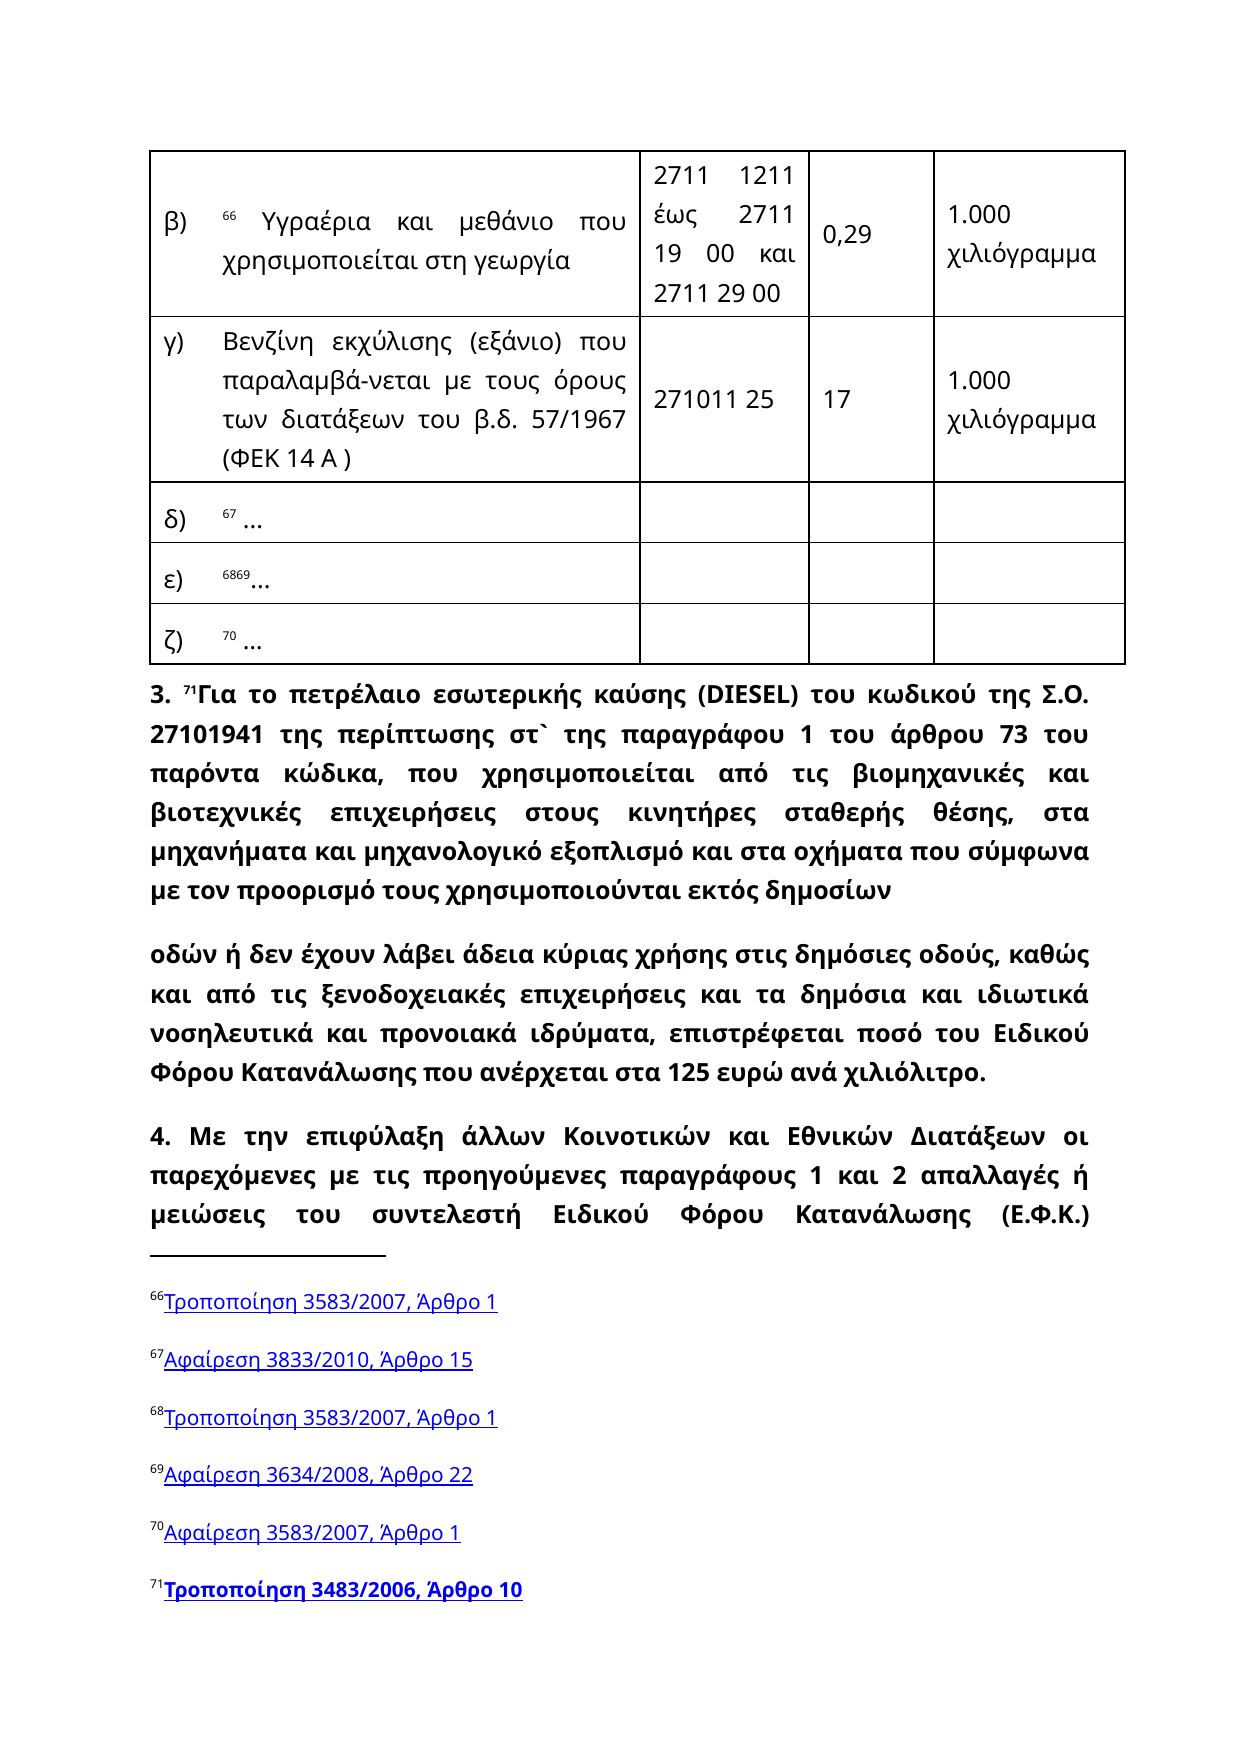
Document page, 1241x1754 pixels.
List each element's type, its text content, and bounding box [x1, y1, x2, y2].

table_cell β) Υγραέρια και μεθάνιο που χρησιμοποιείται στη γεωργία [151, 152, 639, 316]
table_cell [641, 604, 808, 663]
table_cell 17 [810, 317, 933, 481]
table_cell δ) ... [151, 483, 639, 542]
table_cell γ) Βενζίνη εκχύλισης (εξάνιο) που παραλαμβά-νεται με τους όρους των διατάξεων του β.δ. 57/1967 (ΦΕΚ 14 Α ) [151, 317, 639, 481]
table_cell 1.000 χιλιόγραμμα [935, 152, 1124, 316]
table_cell 1.000 χιλιόγραμμα [935, 317, 1124, 481]
text οδών ή δεν έχουν λάβει άδεια κύριας χρήσης στις δημόσιες οδούς, καθώς και από τις ξενοδοχειακές επιχειρήσεις και τα δημόσια και ιδιωτικά νοσηλευτικά και προνοιακά ιδρύματα, επιστρέφεται ποσό του Ειδικού Φόρου Κατανάλωσης που ανέρχεται στα 125 ευρώ ανά χιλιόλιτρο. [150, 937, 1090, 1089]
text Τροποποίηση 3483/2006, Άρθρο 10 [150, 1576, 1090, 1604]
table_cell ζ) … [151, 604, 639, 663]
table_cell 0,29 [810, 152, 933, 316]
table_cell [935, 604, 1124, 663]
table_cell [935, 543, 1124, 602]
text 3. Για το πετρέλαιο εσωτερικής καύσης (DΙESEL) του κωδικού της Σ.Ο. 27101941 της περίπτωσης στ` της παραγράφου 1 του άρθρου 73 του παρόντα κώδικα, που χρησιμοποιείται από τις βιομηχανικές και βιοτεχνικές επιχειρήσεις στους κινητήρες σταθερής θέσης, στα μηχανήματα και μηχανολογικό εξοπλισμό και στα οχήματα που σύμφωνα με τον προορισμό τους χρησιμοποιούνται εκτός δημοσίων [150, 677, 1090, 907]
table_cell [641, 543, 808, 602]
table_cell [810, 483, 933, 542]
table_cell [641, 483, 808, 542]
table_cell [810, 604, 933, 663]
table_cell [935, 483, 1124, 542]
table_cell 271011 25 [641, 317, 808, 481]
text 4. Με την επιφύλαξη άλλων Κοινοτικών και Εθνικών Διατάξεων οι παρεχόμενες με τις προηγούμενες παραγράφους 1 και 2 απαλλαγές ή μειώσεις του συντελεστή Ειδικού Φόρου Κατανάλωσης (Ε.Φ.Κ.) [150, 1119, 1090, 1231]
table_cell [810, 543, 933, 602]
table_cell ε) ... [151, 543, 639, 602]
table_cell 2711 1211 έως 2711 19 00 και 2711 29 00 [641, 152, 808, 316]
